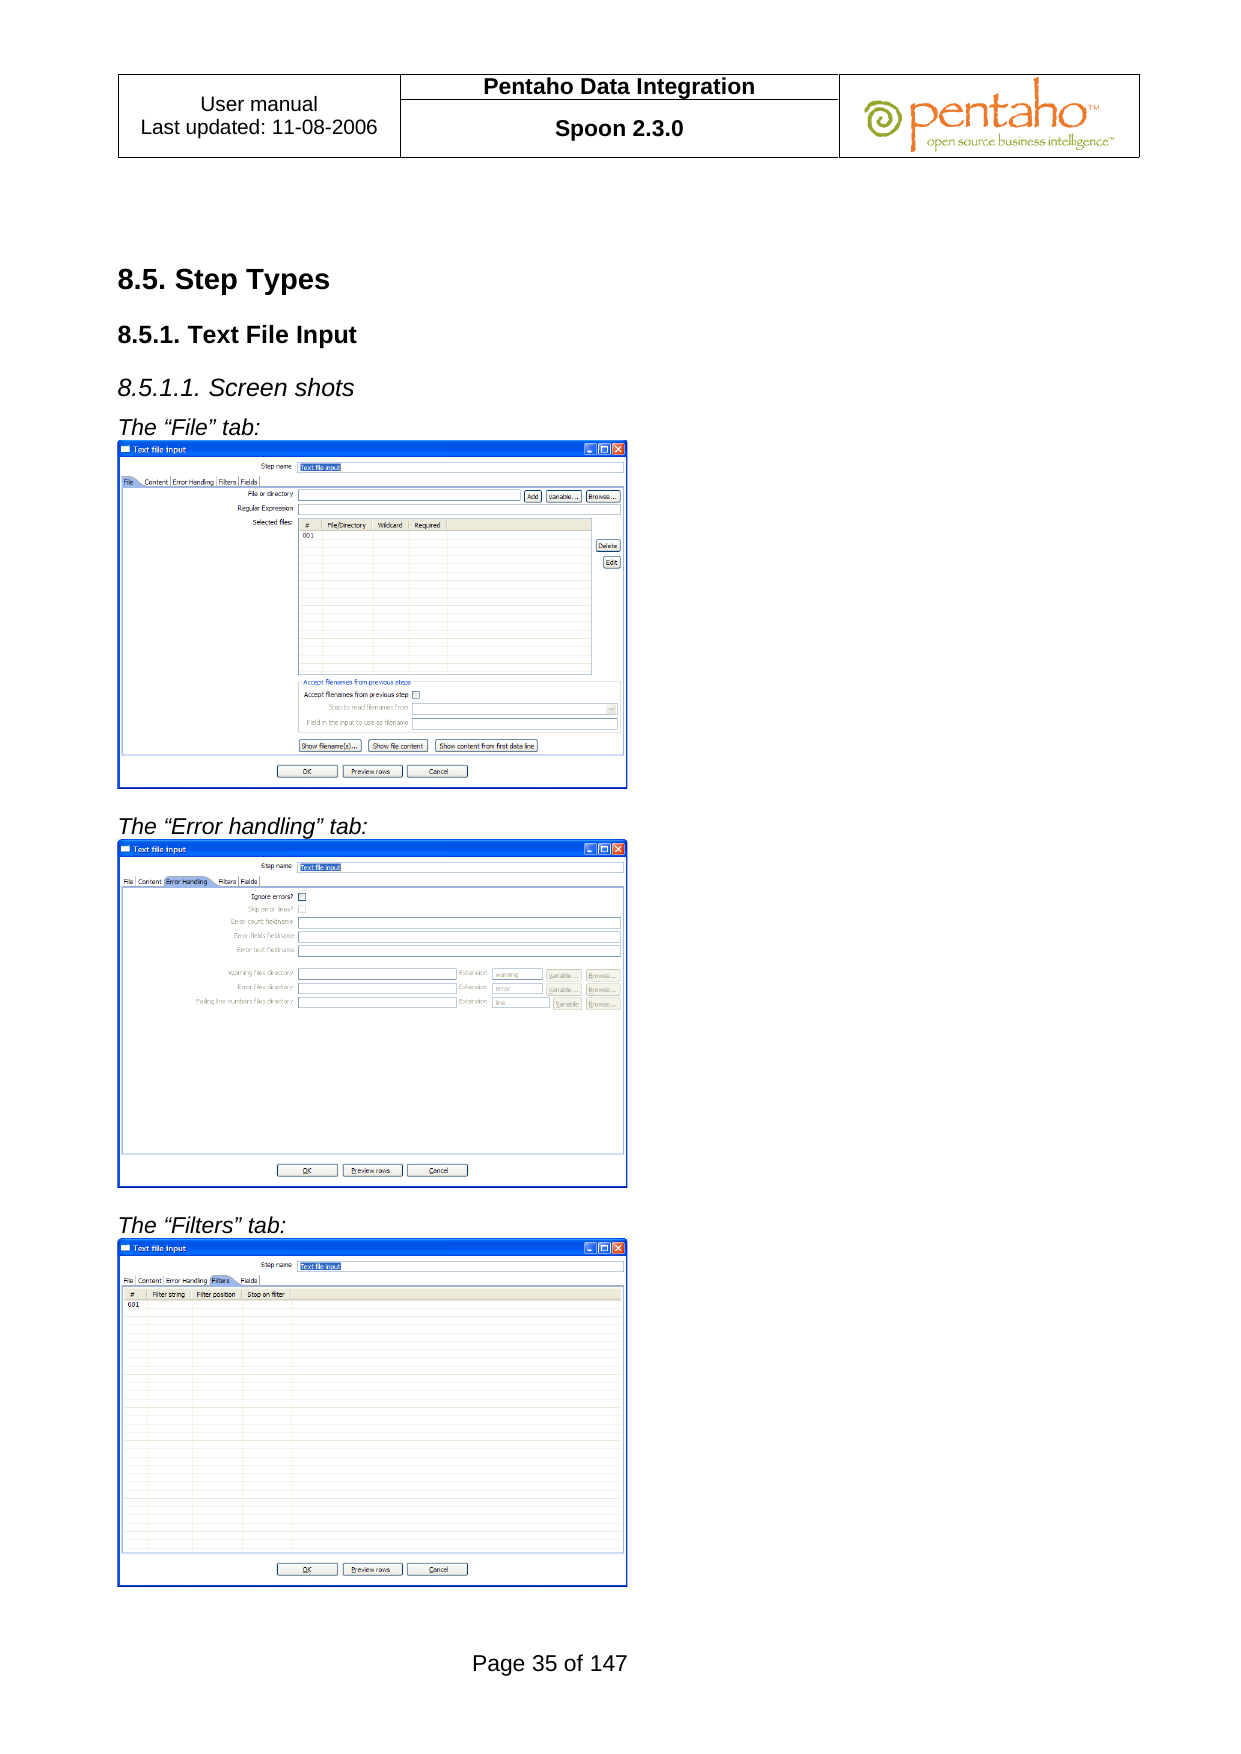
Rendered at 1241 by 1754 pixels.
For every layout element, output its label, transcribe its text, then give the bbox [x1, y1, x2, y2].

picture [117, 440, 628, 789]
subtitle Step Types [117, 263, 1137, 296]
subtitle Text File Input [117, 321, 1137, 349]
picture [117, 1238, 628, 1587]
subtitle Screen shots [117, 374, 1137, 402]
text The “Filters” tab: [117, 1213, 1137, 1239]
picture [117, 839, 628, 1188]
text The “File” tab: [117, 414, 1137, 440]
text The “Error handling” tab: [117, 814, 1137, 839]
